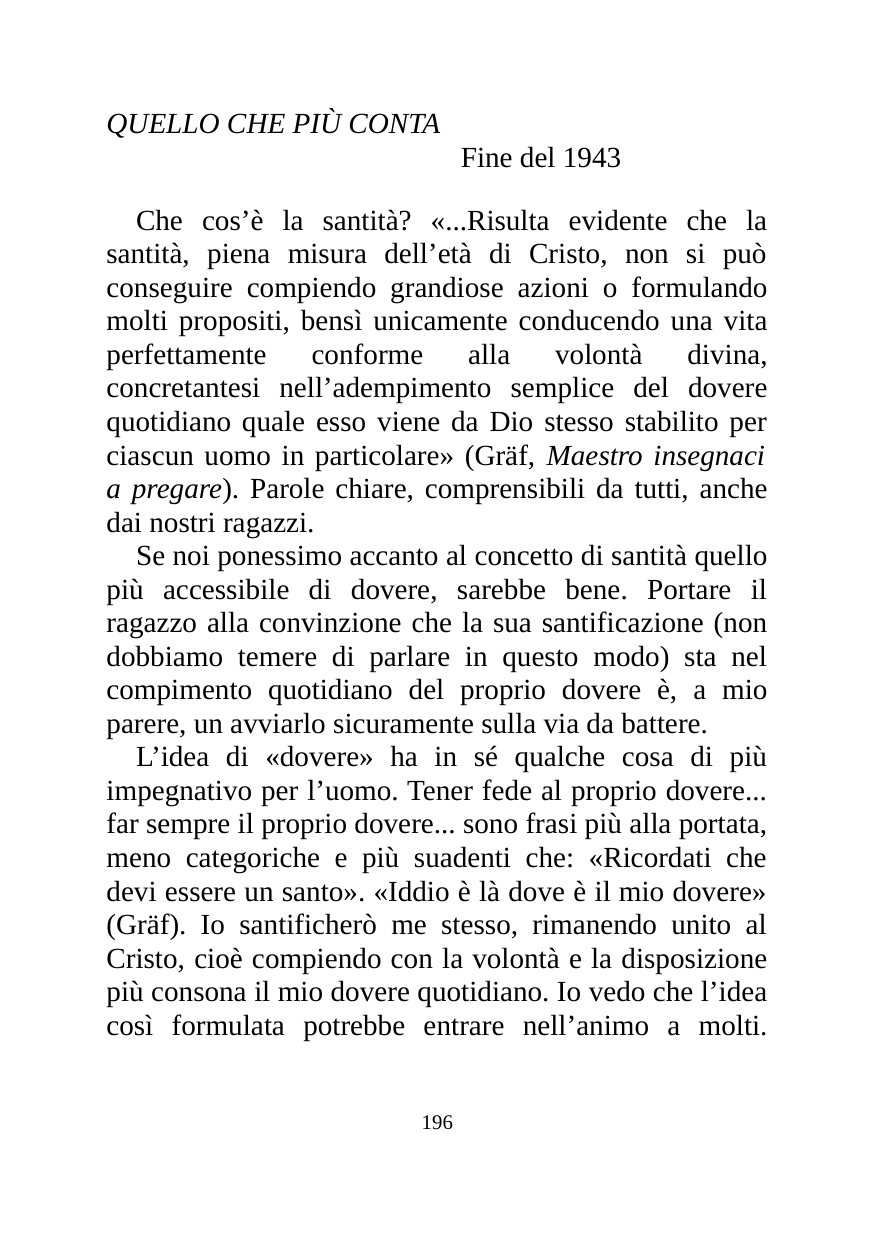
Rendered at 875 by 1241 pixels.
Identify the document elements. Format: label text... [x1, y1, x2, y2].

text Se noi ponessimo accanto al concetto di santità quello più accessibile di dovere, sarebbe bene. Portare il ragazzo alla convinzione che la sua santificazione (non dobbiamo temere di parlare in questo modo) sta nel compimento quotidiano del proprio dovere è, a mio parere, un avviarlo sicuramente sulla via da battere. [106, 538, 768, 739]
text L’idea di «dovere» ha in sé qualche cosa di più impegnativo per l’uomo. Tener fede al proprio dovere... far sempre il proprio dovere... sono frasi più alla portata, meno categoriche e più suadenti che: «Ricordati che devi essere un santo». «Iddio è là dove è il mio dovere» (Gräf). Io santificherò me stesso, rimanendo unito al Cristo, cioè compiendo con la volontà e la disposizione più consona il mio dovere quotidiano. Io vedo che l’idea così formulata potrebbe entrare nell’animo a molti. [106, 739, 768, 1041]
text Che cos’è la santità? «...Risulta evidente che la santità, piena misura dell’età di Cristo, non si può conseguire compiendo grandiose azioni o formulando molti propositi, bensì unicamente conducendo una vita perfettamente conforme alla volontà divina, concretantesi nell’adempimento semplice del dovere quotidiano quale esso viene da Dio stesso stabilito per ciascun uomo in particolare» (Gräf, Maestro insegnaci a pregare). Parole chiare, comprensibili da tutti, anche dai nostri ragazzi. [106, 203, 768, 538]
subtitle QUELLO CHE PIÙ CONTA Fine del 1943 [106, 106, 768, 173]
